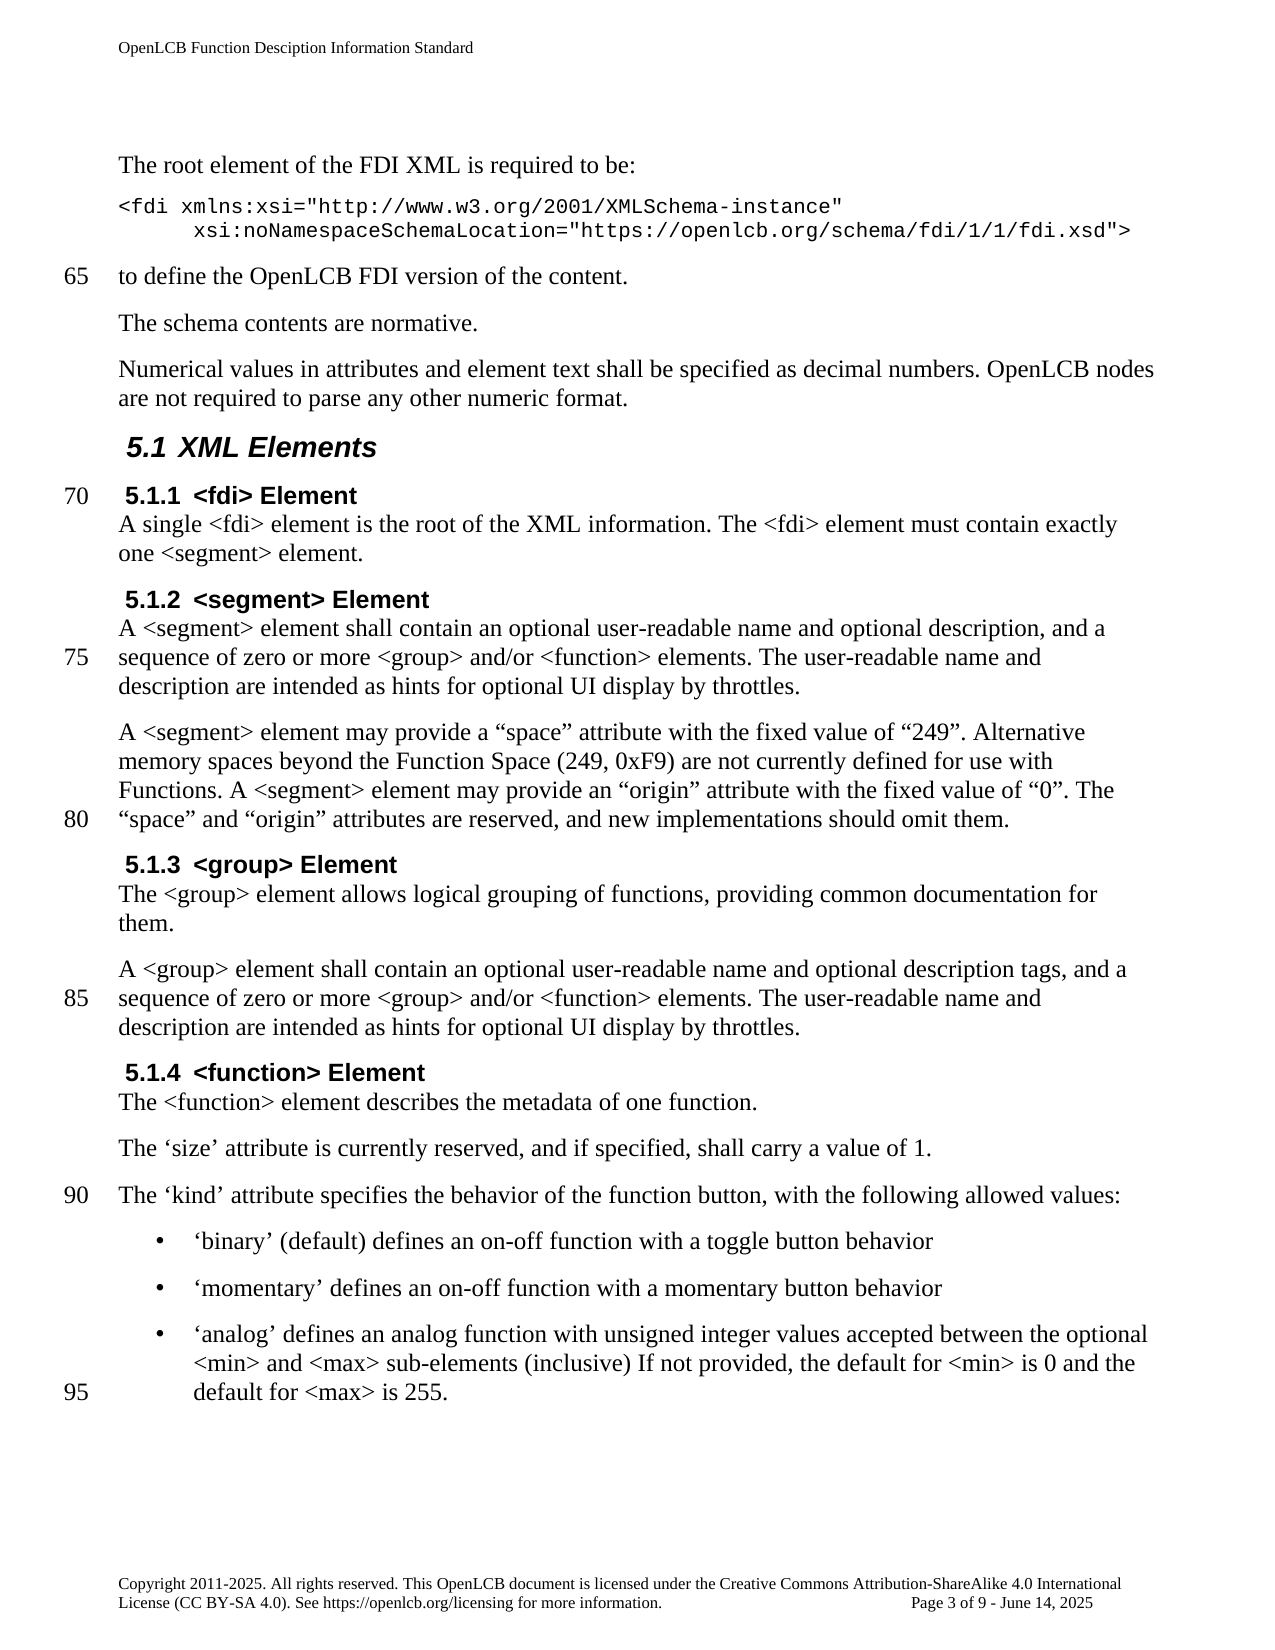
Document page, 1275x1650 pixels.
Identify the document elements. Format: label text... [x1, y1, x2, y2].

text to define the OpenLCB FDI version of the content. [118, 261, 1157, 290]
subtitle <fdi> Element [118, 481, 1157, 509]
text A <segment> element shall contain an optional user-readable name and optional description, and a sequence of zero or more <group> and/or <function> elements. The user-readable name and description are intended as hints for optional UI display by throttles. [118, 613, 1157, 700]
text A <group> element shall contain an optional user-readable name and optional description tags, and a sequence of zero or more <group> and/or <function> elements. The user-readable name and description are intended as hints for optional UI display by throttles. [118, 954, 1157, 1040]
list ‘analog’ defines an analog function with unsigned integer values accepted between the optional <min> and <max> sub-elements (inclusive) If not provided, the default for <min> is 0 and the default for <max> is 255. [156, 1319, 1157, 1405]
text The ‘kind’ attribute specifies the behavior of the function button, with the following allowed values: [118, 1180, 1157, 1208]
list ‘binary’ (default) defines an on-off function with a toggle button behavior [156, 1226, 1157, 1255]
list ‘momentary’ defines an on-off function with a momentary button behavior [156, 1273, 1157, 1301]
text The <group> element allows logical grouping of functions, providing common documentation for them. [118, 879, 1157, 936]
text <fdi xmlns:xsi="http://www.w3.org/2001/XMLSchema-instance" xsi:noNamespaceSchemaLocation="https://openlcb.org/schema/fdi/1/1/fdi.xsd"> [118, 196, 1157, 244]
subtitle <segment> Element [118, 585, 1157, 613]
subtitle <group> Element [118, 850, 1157, 879]
text Numerical values in attributes and element text shall be specified as decimal numbers. OpenLCB nodes are not required to parse any other numeric format. [118, 354, 1157, 412]
text A <segment> element may provide a “space” attribute with the fixed value of “249”. Alternative memory spaces beyond the Function Space (249, 0xF9) are not currently defined for use with Functions. A <segment> element may provide an “origin” attribute with the fixed value of “0”. The “space” and “origin” attributes are reserved, and new implementations should omit them. [118, 717, 1157, 832]
text The ‘size’ attribute is currently reserved, and if specified, shall carry a value of 1. [118, 1133, 1157, 1162]
subtitle <function> Element [118, 1058, 1157, 1087]
text A single <fdi> element is the root of the XML information. The <fdi> element must contain exactly one <segment> element. [118, 509, 1157, 567]
subtitle XML Elements [118, 429, 1157, 463]
text The <function> element describes the metadata of one function. [118, 1087, 1157, 1116]
text The root element of the FDI XML is required to be: [118, 150, 1157, 179]
text The schema contents are normative. [118, 308, 1157, 337]
